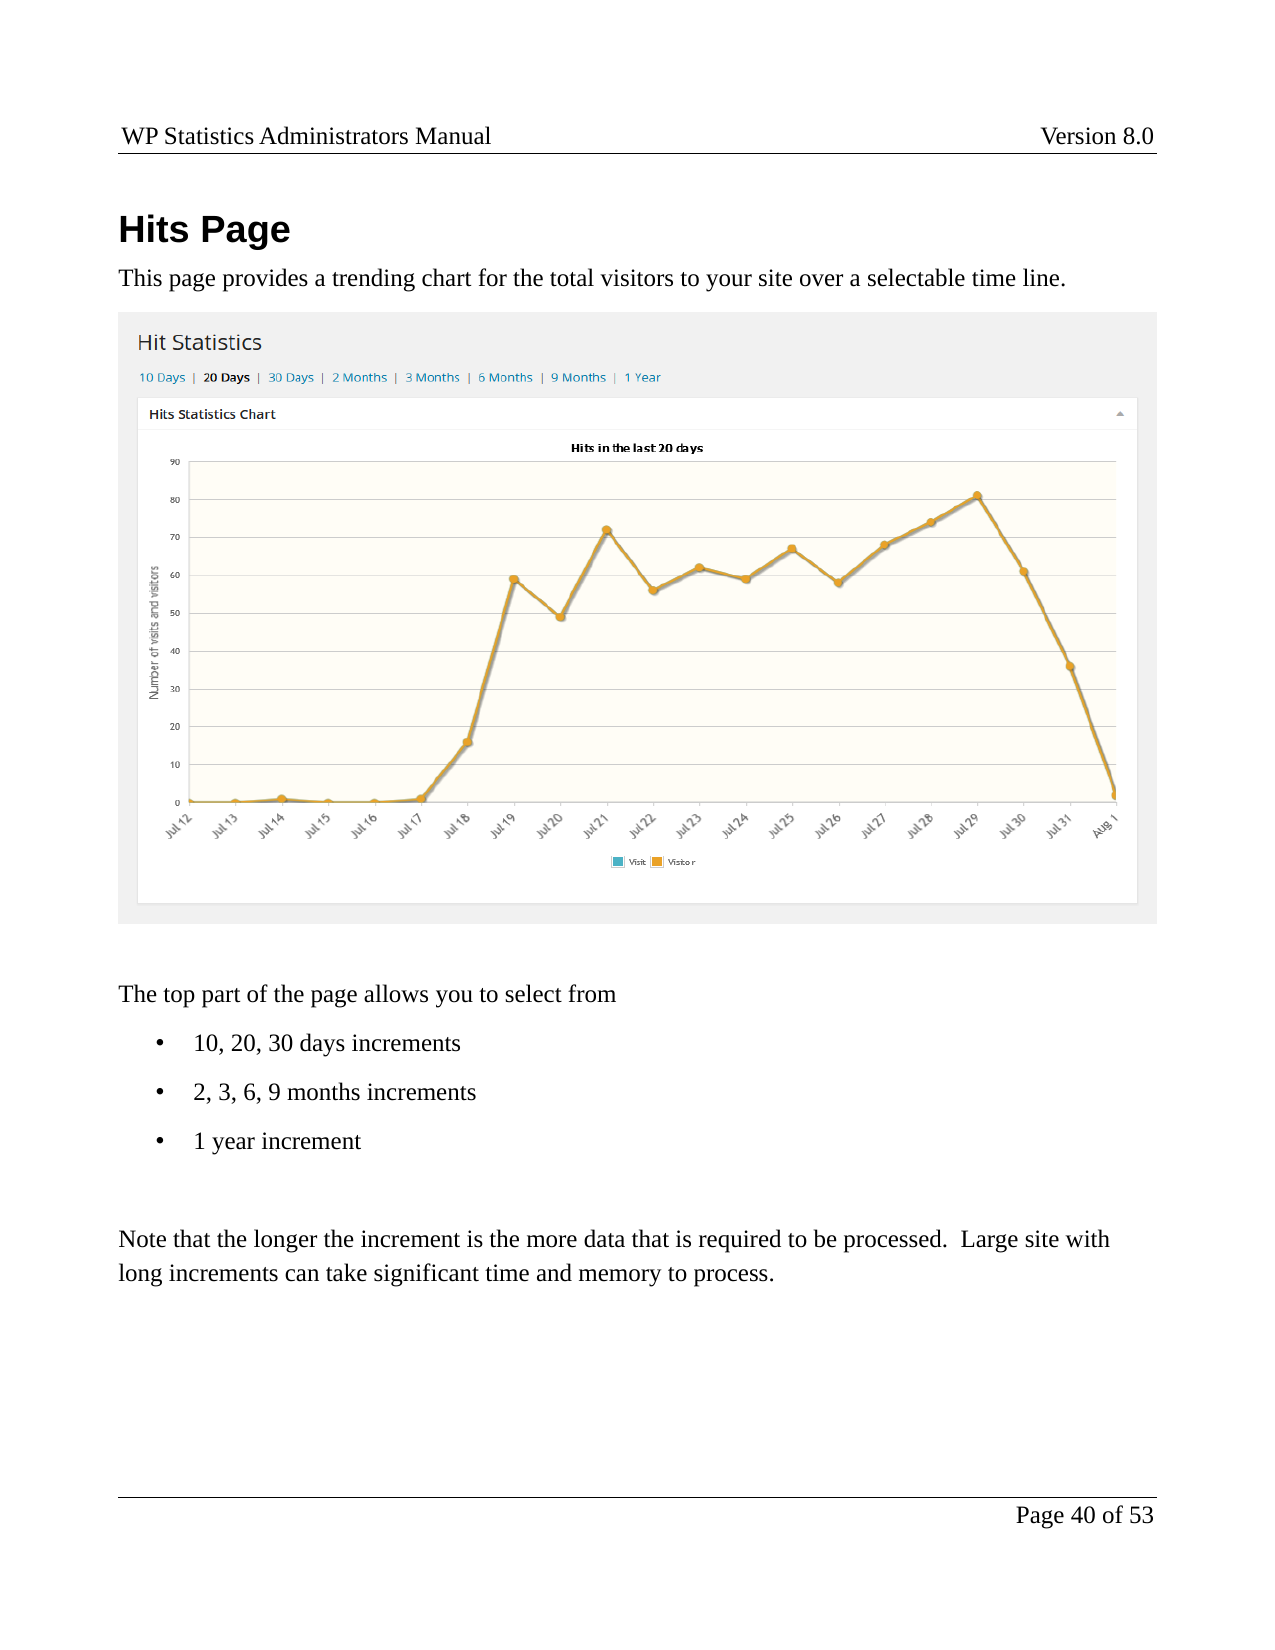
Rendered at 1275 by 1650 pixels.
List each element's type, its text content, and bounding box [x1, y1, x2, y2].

text Note that the longer the increment is the more data that is required to be processed. Large site with long increments can take significant time and memory to process. [118, 1224, 1157, 1287]
picture [118, 312, 1157, 924]
text This page provides a trending chart for the total visitors to your site over a selectable time line. [118, 263, 1157, 292]
subtitle Hits Page [118, 207, 1157, 251]
list 10, 20, 30 days increments [156, 1028, 1157, 1056]
list 1 year increment [156, 1126, 1157, 1154]
text The top part of the page allows you to select from [118, 979, 1157, 1007]
list 2, 3, 6, 9 months increments [156, 1077, 1157, 1106]
